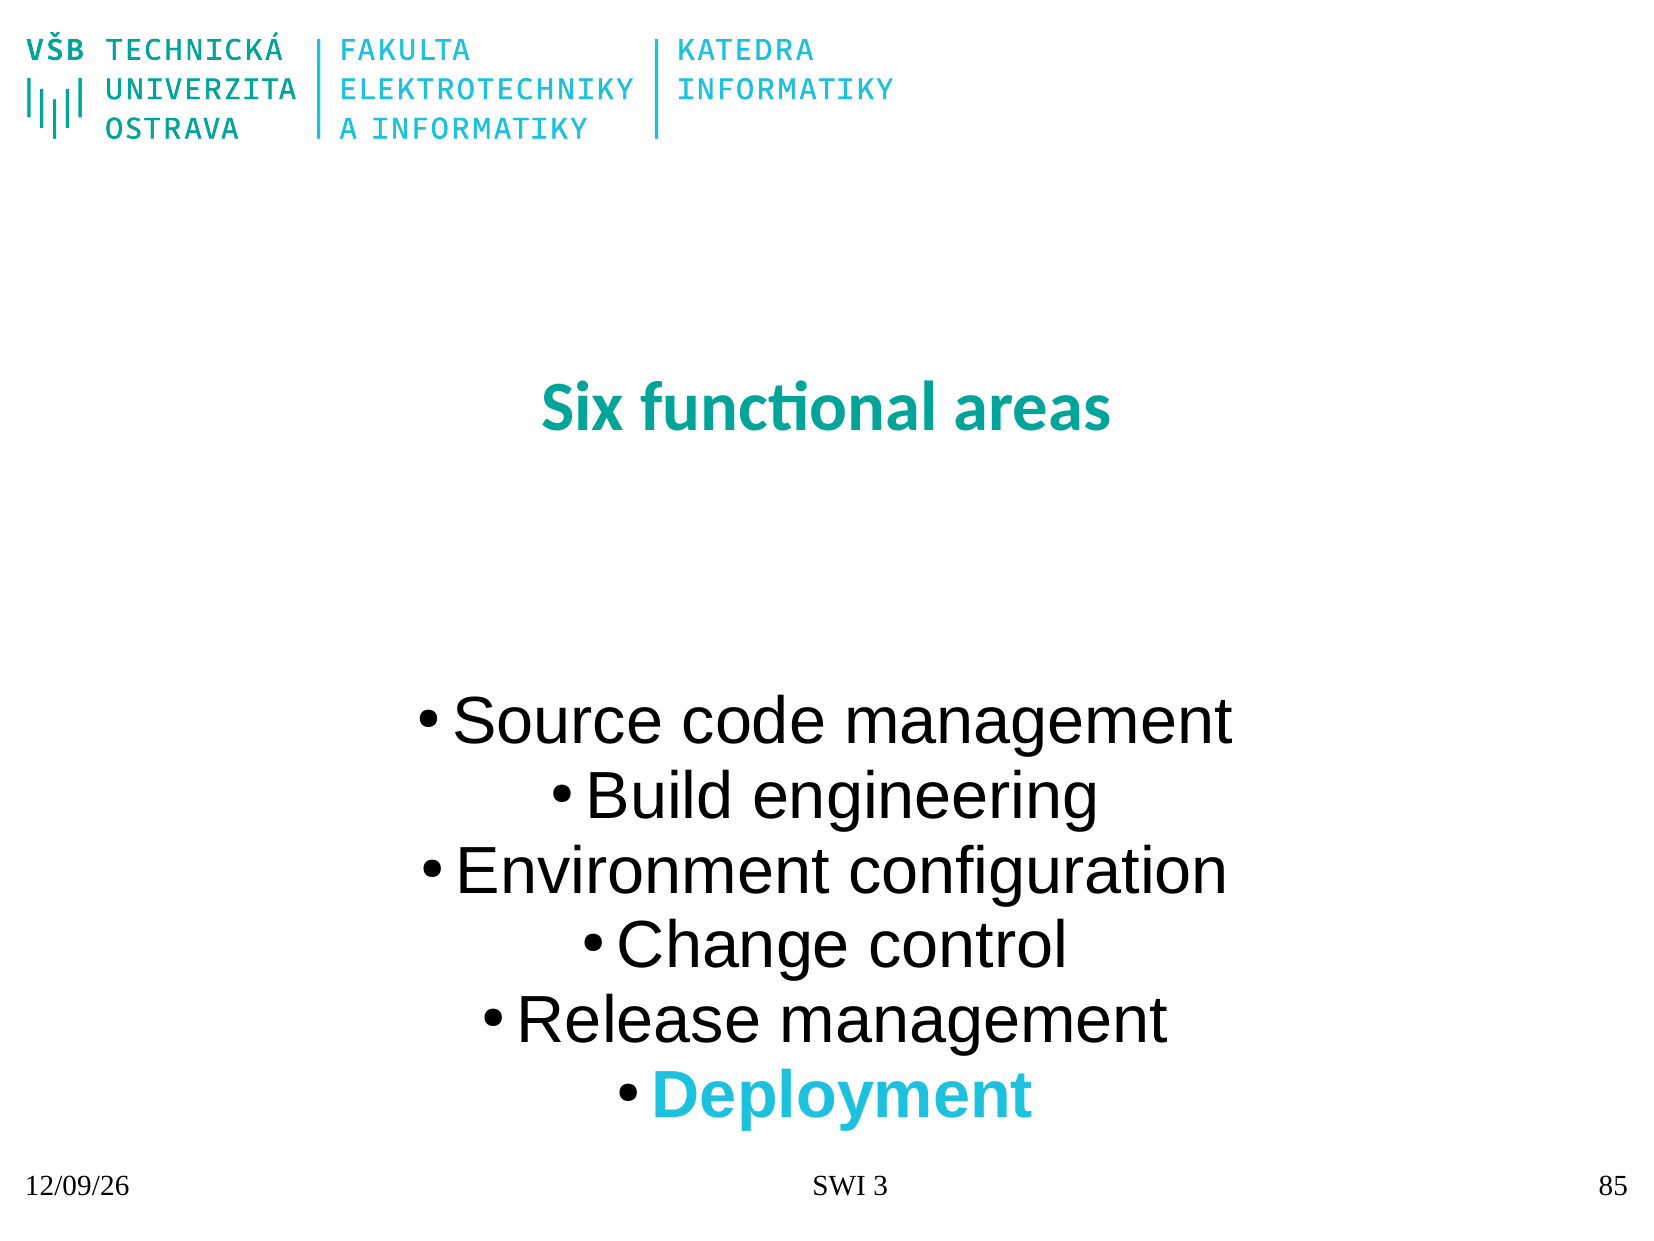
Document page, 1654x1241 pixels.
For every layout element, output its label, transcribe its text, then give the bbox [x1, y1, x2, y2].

subtitle Source code management Build engineering Environment configuration Change control Release management Deployment [30, 660, 1621, 1156]
picture [26, 31, 893, 139]
title Six functional areas [24, 184, 1629, 642]
